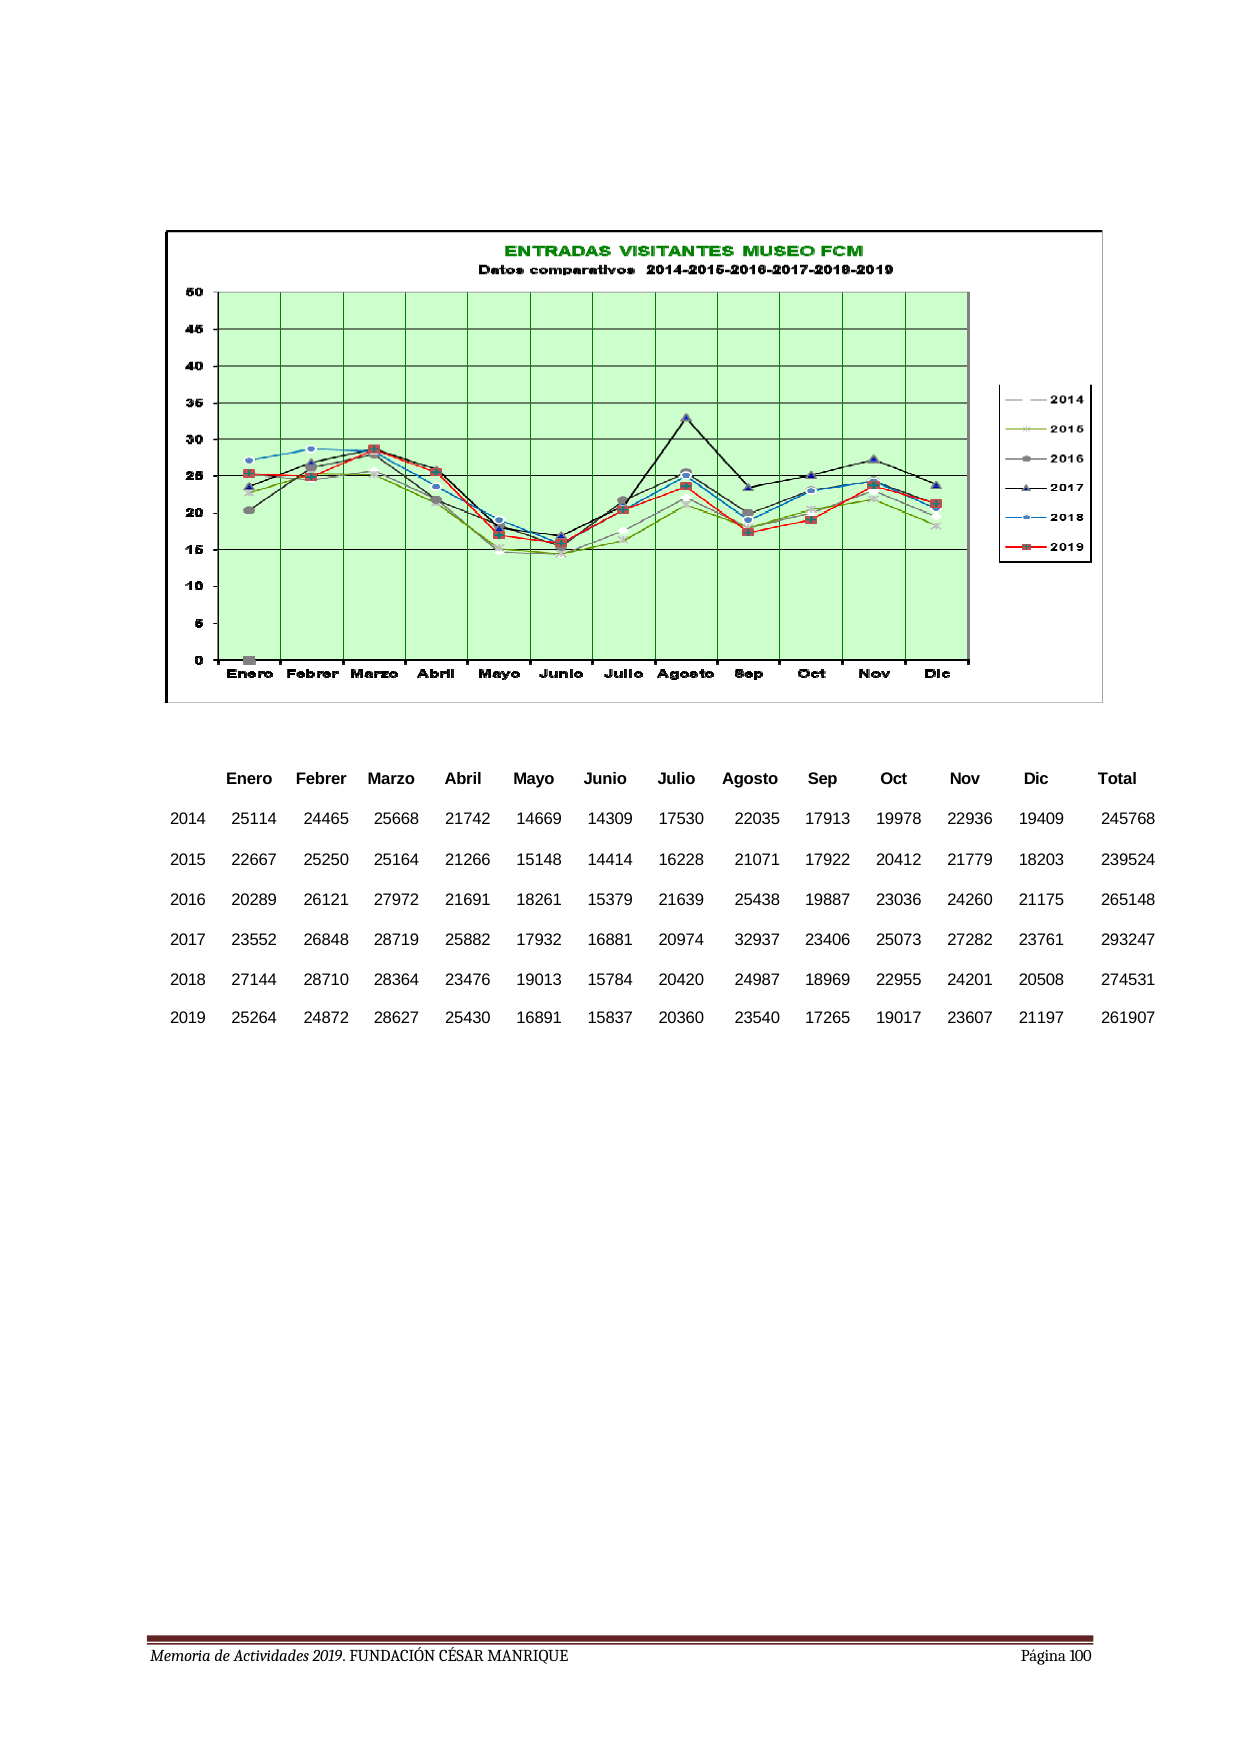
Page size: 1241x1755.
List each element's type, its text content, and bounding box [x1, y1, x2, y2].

table_cell 293247 [1081, 925, 1161, 965]
table_cell 16881 [572, 925, 644, 965]
table_cell 19978 [863, 805, 934, 845]
table_cell 25073 [863, 925, 934, 965]
table_header Oct [863, 770, 934, 805]
table_cell 15148 [501, 845, 572, 885]
table_header Nov [934, 770, 1005, 805]
table_cell 23761 [1005, 925, 1081, 965]
table_cell 24987 [712, 965, 791, 1005]
table_header Dic [1005, 770, 1081, 805]
table_cell 19887 [791, 885, 863, 925]
table_cell 20508 [1005, 965, 1081, 1005]
table_cell 25438 [712, 885, 791, 925]
table_cell 18261 [501, 885, 572, 925]
table_cell 17530 [645, 805, 712, 845]
table_cell 245768 [1081, 805, 1161, 845]
table_cell 20360 [645, 1005, 712, 1043]
table_cell 28710 [286, 965, 358, 1005]
table_cell 274531 [1081, 965, 1161, 1005]
table_cell 23540 [712, 1005, 791, 1043]
table_header Marzo [358, 770, 432, 805]
table_cell 21266 [432, 845, 501, 885]
table_cell 21779 [934, 845, 1005, 885]
table_header Enero [216, 770, 286, 805]
table_cell 17932 [501, 925, 572, 965]
table_cell 19013 [501, 965, 572, 1005]
table_cell 28627 [358, 1005, 432, 1043]
table_cell 21071 [712, 845, 791, 885]
table_cell 17922 [791, 845, 863, 885]
table_cell 25264 [216, 1005, 286, 1043]
table_cell 22936 [934, 805, 1005, 845]
table_cell 28364 [358, 965, 432, 1005]
table_cell 23476 [432, 965, 501, 1005]
table_cell 15379 [572, 885, 644, 925]
table_cell 16891 [501, 1005, 572, 1043]
table_cell 26121 [286, 885, 358, 925]
table_cell 25250 [286, 845, 358, 885]
table_cell 21742 [432, 805, 501, 845]
table_cell 28719 [358, 925, 432, 965]
table_cell 15784 [572, 965, 644, 1005]
table_cell 265148 [1081, 885, 1161, 925]
table_cell 21175 [1005, 885, 1081, 925]
table_cell 23036 [863, 885, 934, 925]
table_cell 23552 [216, 925, 286, 965]
table_cell 2016 [164, 885, 216, 925]
table_cell 14309 [572, 805, 644, 845]
table_cell 15837 [572, 1005, 644, 1043]
table_header Sep [791, 770, 863, 805]
table_cell 25164 [358, 845, 432, 885]
table_header Febrer [286, 770, 358, 805]
table_cell 20289 [216, 885, 286, 925]
table_cell 24260 [934, 885, 1005, 925]
table_cell 20412 [863, 845, 934, 885]
table_cell 21691 [432, 885, 501, 925]
table_cell 27282 [934, 925, 1005, 965]
table_cell 19409 [1005, 805, 1081, 845]
table_cell 24201 [934, 965, 1005, 1005]
table_cell 18203 [1005, 845, 1081, 885]
table_cell 239524 [1081, 845, 1161, 885]
table_cell 25430 [432, 1005, 501, 1043]
table_header Junio [572, 770, 644, 805]
table_cell 14414 [572, 845, 644, 885]
table_cell 27972 [358, 885, 432, 925]
table_cell 18969 [791, 965, 863, 1005]
table_cell 21639 [645, 885, 712, 925]
table_cell 17265 [791, 1005, 863, 1043]
table_cell 32937 [712, 925, 791, 965]
table_cell 17913 [791, 805, 863, 845]
table_cell 23607 [934, 1005, 1005, 1043]
table_cell 2014 [164, 805, 216, 845]
table_header Julio [645, 770, 712, 805]
table_cell 22035 [712, 805, 791, 845]
table_header Abril [432, 770, 501, 805]
table_cell 261907 [1081, 1005, 1161, 1043]
table_cell 22667 [216, 845, 286, 885]
table_cell 25882 [432, 925, 501, 965]
table_cell 2019 [164, 1005, 216, 1043]
table_header Total [1081, 770, 1161, 805]
table_cell 19017 [863, 1005, 934, 1043]
table_header [164, 770, 216, 805]
table_cell 16228 [645, 845, 712, 885]
table_cell 20974 [645, 925, 712, 965]
table_cell 23406 [791, 925, 863, 965]
table_cell 21197 [1005, 1005, 1081, 1043]
table_cell 2015 [164, 845, 216, 885]
table_cell 2018 [164, 965, 216, 1005]
table_cell 27144 [216, 965, 286, 1005]
table_header Agosto [712, 770, 791, 805]
table_cell 2017 [164, 925, 216, 965]
table_cell 20420 [645, 965, 712, 1005]
table_cell 24465 [286, 805, 358, 845]
table_cell 14669 [501, 805, 572, 845]
table_cell 25114 [216, 805, 286, 845]
table_cell 24872 [286, 1005, 358, 1043]
table_cell 22955 [863, 965, 934, 1005]
table_header Mayo [501, 770, 572, 805]
table_cell 26848 [286, 925, 358, 965]
table_cell 25668 [358, 805, 432, 845]
